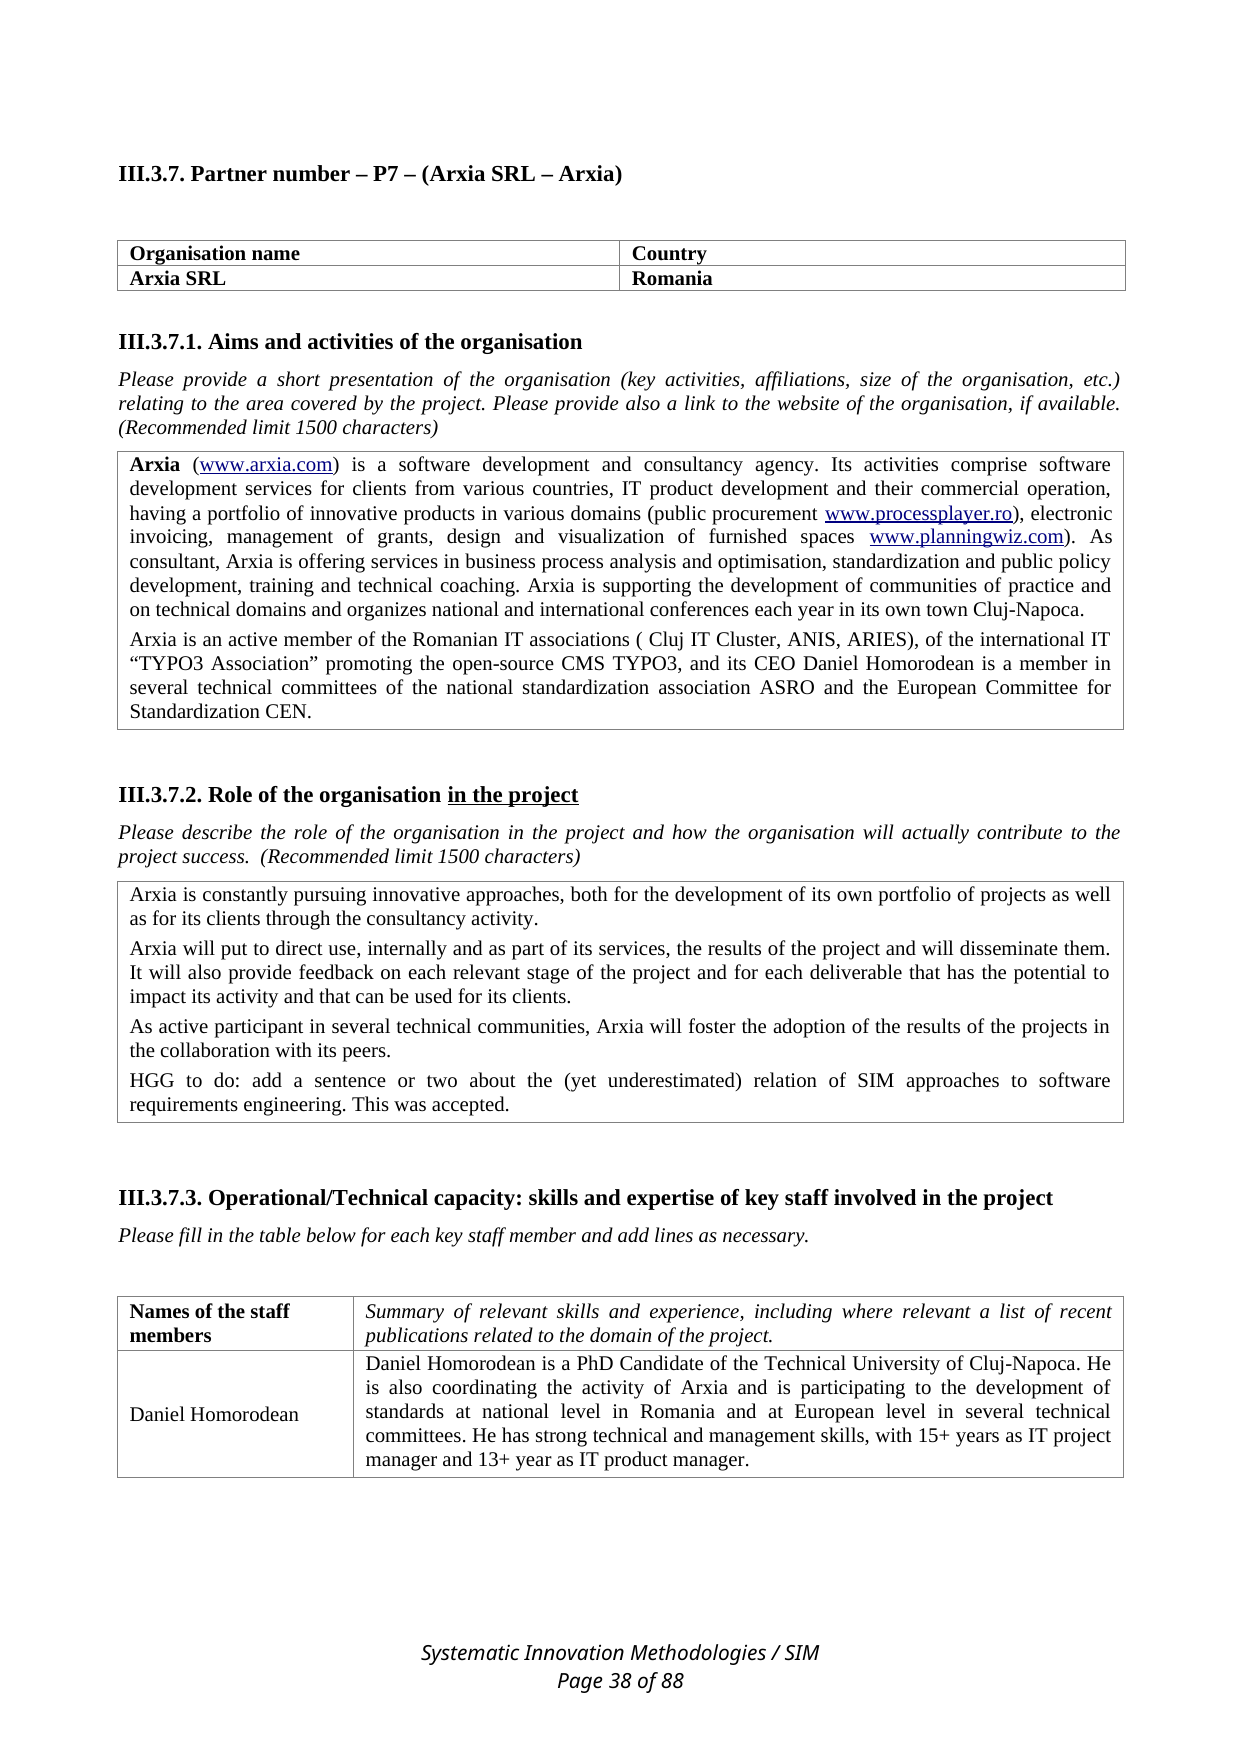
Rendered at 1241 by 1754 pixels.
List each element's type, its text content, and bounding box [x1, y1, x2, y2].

subtitle III.3.7. Partner number – P7 – (Arxia SRL – Arxia) [118, 160, 1122, 187]
table_cell Arxia SRL [118, 266, 619, 290]
table_header Summary of relevant skills and experience, including where relevant a list of recent publications related to the domain of the project. [354, 1297, 1123, 1350]
text III.3.7.3. Operational/Technical capacity: skills and expertise of key staff involved in the project [118, 1184, 1122, 1210]
table_header Organisation name [118, 241, 619, 265]
table_header Arxia is constantly pursuing innovative approaches, both for the development of its own portfolio of projects as well as for its clients through the consultancy activity. Arxia will put to direct use, internally and as part of its services, the results of the project and will disseminate them. It will also provide feedback on each relevant stage of the project and for each deliverable that has the potential to impact its activity and that can be used for its clients. As active participant in several technical communities, Arxia will foster the adoption of the results of the projects in the collaboration with its peers. HGG to do: add a sentence or two about the (yet underestimated) relation of SIM approaches to software requirements engineering. This was accepted. [118, 882, 1123, 1122]
text III.3.7.2. Role of the organisation in the project [118, 781, 1122, 808]
text III.3.7.1. Aims and activities of the organisation [118, 328, 1122, 354]
table_cell Daniel Homorodean is a PhD Candidate of the Technical University of Cluj-Napoca. He is also coordinating the activity of Arxia and is participating to the development of standards at national level in Romania and at European level in several technical committees. He has strong technical and management skills, with 15+ years as IT project manager and 13+ year as IT product manager. [354, 1351, 1123, 1477]
table_cell Daniel Homorodean [118, 1351, 353, 1477]
table_header Names of the staff members [118, 1297, 353, 1350]
table_header Arxia (www.arxia.com) is a software development and consultancy agency. Its activities comprise software development services for clients from various countries, IT product development and their commercial operation, having a portfolio of innovative products in various domains (public procurement www.processplayer.ro), electronic invoicing, management of grants, design and visualization of furnished spaces www.planningwiz.com). As consultant, Arxia is offering services in business process analysis and optimisation, standardization and public policy development, training and technical coaching. Arxia is supporting the development of communities of practice and on technical domains and organizes national and international conferences each year in its own town Cluj-Napoca. Arxia is an active member of the Romanian IT associations ( Cluj IT Cluster, ANIS, ARIES), of the international IT “TYPO3 Association” promoting the open-source CMS TYPO3, and its CEO Daniel Homorodean is a member in several technical committees of the national standardization association ASRO and the European Committee for Standardization CEN. [118, 452, 1123, 729]
text Please fill in the table below for each key staff member and add lines as necessary. [118, 1223, 1122, 1247]
table_header Country [620, 241, 1125, 265]
table_cell Romania [620, 266, 1125, 290]
text Please provide a short presentation of the organisation (key activities, affiliations, size of the organisation, etc.) relating to the area covered by the project. Please provide also a link to the website of the organisation, if available. (Recommended limit 1500 characters) [118, 367, 1122, 439]
text Please describe the role of the organisation in the project and how the organisation will actually contribute to the project success. (Recommended limit 1500 characters) [118, 820, 1122, 868]
